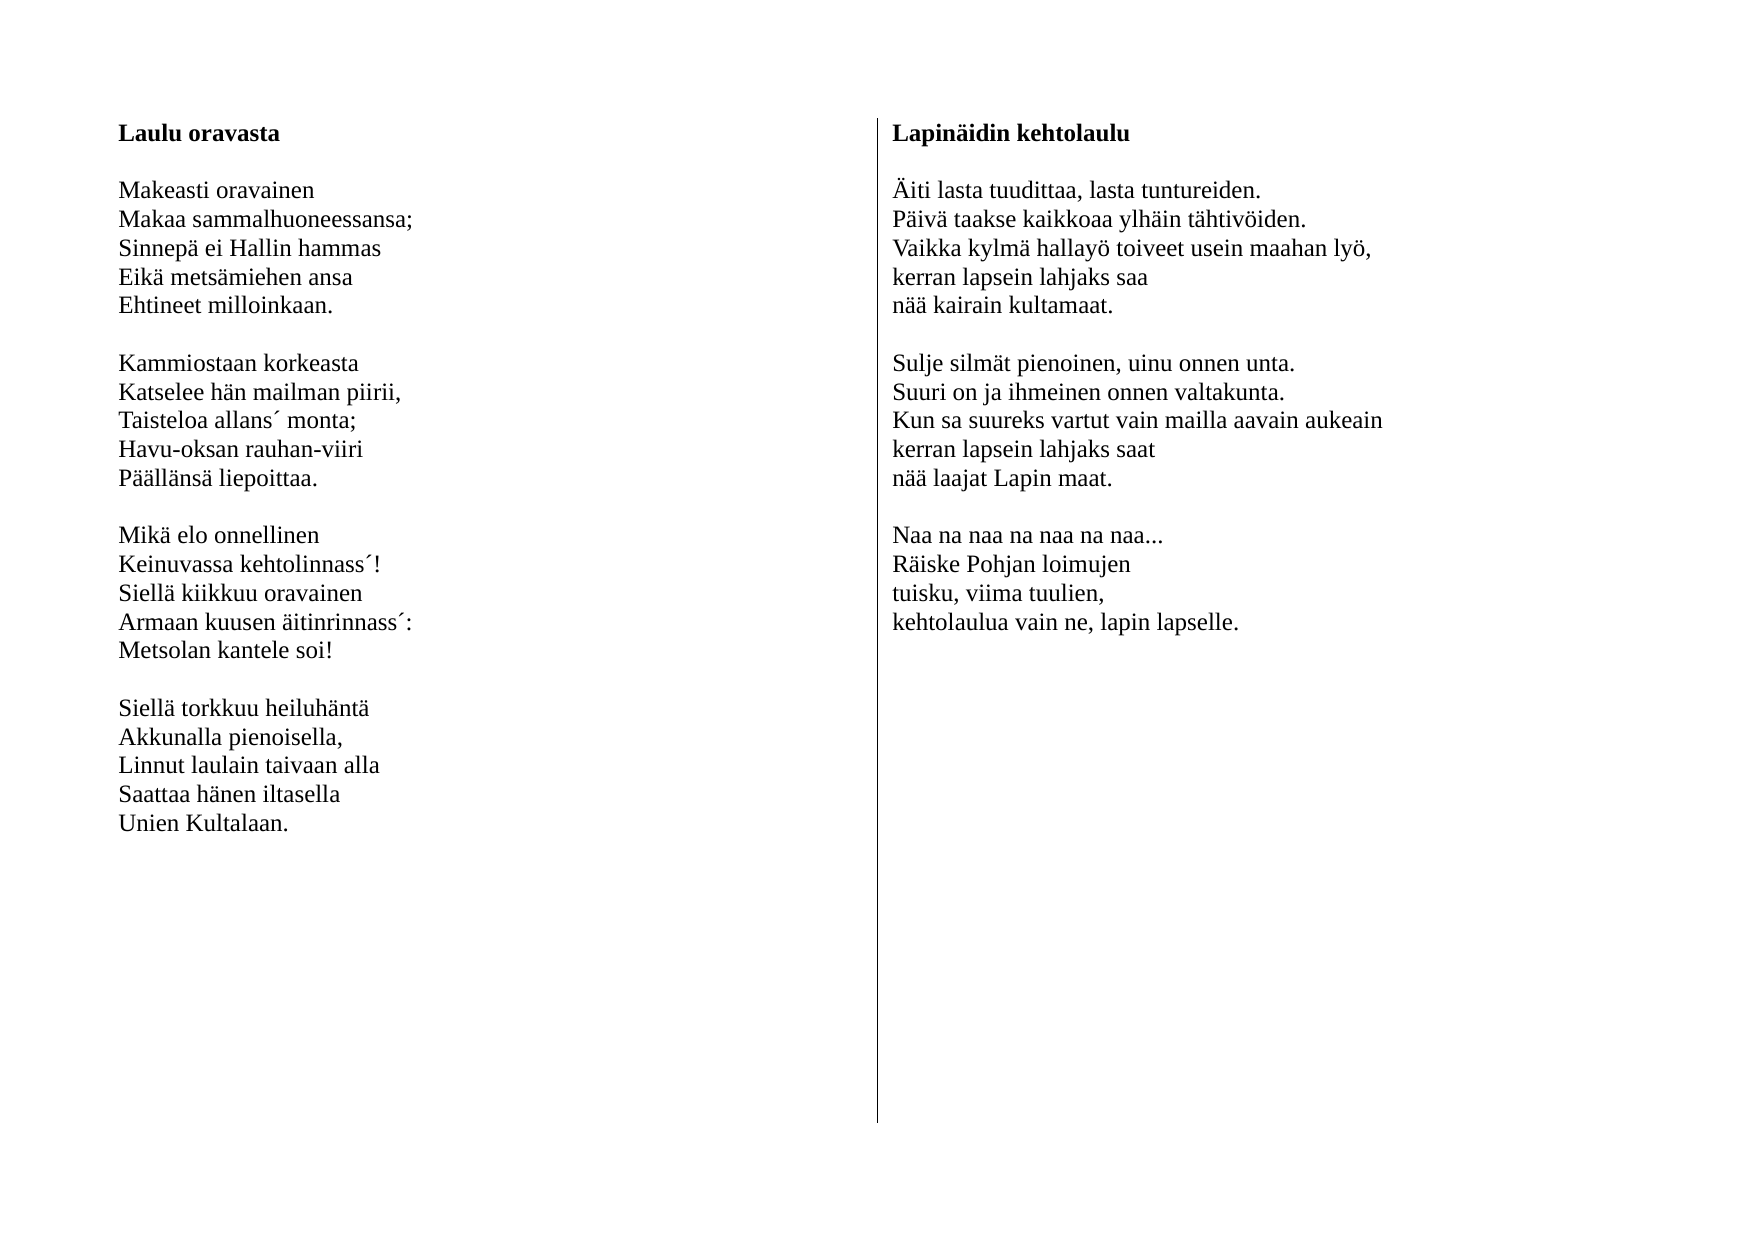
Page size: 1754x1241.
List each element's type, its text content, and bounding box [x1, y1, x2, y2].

text Naa na naa na naa na naa... [892, 521, 1636, 549]
text Siellä torkkuu heiluhäntä [118, 693, 862, 722]
text kehtolaulua vain ne, lapin lapselle. [892, 607, 1636, 636]
text Taisteloa allans´ monta; [118, 406, 862, 434]
text Päällänsä liepoittaa. [118, 463, 862, 492]
text Lapinäidin kehtolaulu [892, 118, 1636, 147]
text nää laajat Lapin maat. [892, 463, 1636, 492]
text tuisku, viima tuulien, [892, 578, 1636, 607]
text kerran lapsein lahjaks saa [892, 262, 1636, 291]
text Suuri on ja ihmeinen onnen valtakunta. [892, 377, 1636, 406]
text Akkunalla pienoisella, [118, 722, 862, 751]
text Räiske Pohjan loimujen [892, 549, 1636, 578]
text Makeasti oravainen [118, 176, 862, 204]
text Makaa sammalhuoneessansa; [118, 204, 862, 233]
text Mikä elo onnellinen [118, 521, 862, 549]
text Linnut laulain taivaan alla [118, 751, 862, 779]
text Kun sa suureks vartut vain mailla aavain aukeain [892, 406, 1636, 434]
text Katselee hän mailman piirii, [118, 377, 862, 406]
text Siellä kiikkuu oravainen [118, 578, 862, 607]
text Vaikka kylmä hallayö toiveet usein maahan lyö, [892, 233, 1636, 262]
text Ehtineet milloinkaan. [118, 291, 862, 319]
text Eikä metsämiehen ansa [118, 262, 862, 291]
text Kammiostaan korkeasta [118, 348, 862, 377]
text Sulje silmät pienoinen, uinu onnen unta. [892, 348, 1636, 377]
text nää kairain kultamaat. [892, 291, 1636, 319]
text Äiti lasta tuudittaa, lasta tuntureiden. [892, 176, 1636, 204]
text Saattaa hänen iltasella [118, 779, 862, 808]
text Unien Kultalaan. [118, 808, 862, 837]
text kerran lapsein lahjaks saat [892, 434, 1636, 463]
text Metsolan kantele soi! [118, 636, 862, 664]
text Havu-oksan rauhan-viiri [118, 434, 862, 463]
text Keinuvassa kehtolinnass´! [118, 549, 862, 578]
text Päivä taakse kaikkoaa ylhäin tähtivöiden. [892, 204, 1636, 233]
text Sinnepä ei Hallin hammas [118, 233, 862, 262]
text Laulu oravasta [118, 118, 862, 147]
text Armaan kuusen äitinrinnass´: [118, 607, 862, 636]
